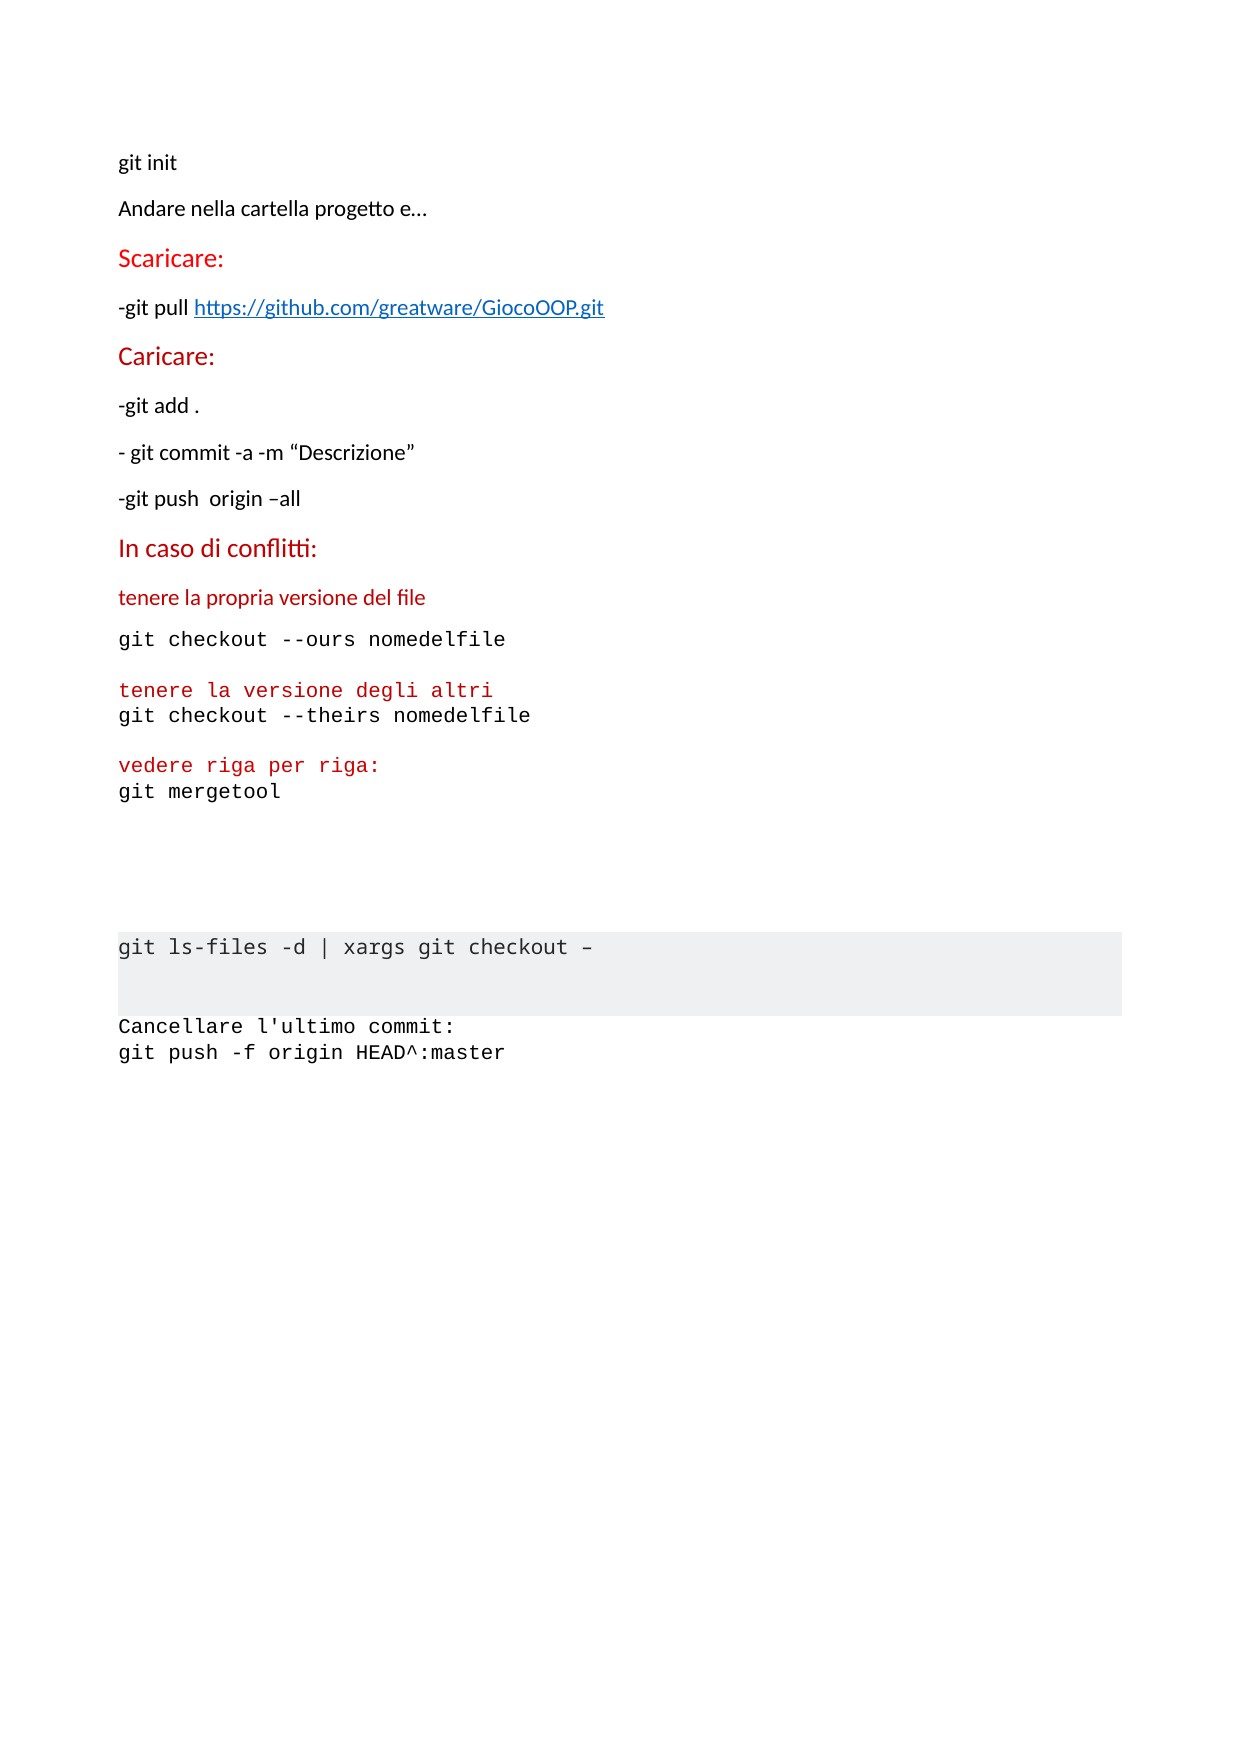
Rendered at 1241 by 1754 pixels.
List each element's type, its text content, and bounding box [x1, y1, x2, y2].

text tenere la propria versione del file [118, 583, 1122, 611]
text git ls-files -d | xargs git checkout – [118, 932, 1122, 960]
text - git commit -a -m “Descrizione” [118, 438, 1122, 466]
text tenere la versione degli altri [118, 680, 1122, 703]
text -git push origin –all [118, 484, 1122, 512]
text Andare nella cartella progetto e… [118, 194, 1122, 222]
text Cancellare l'ultimo commit: [118, 1016, 1122, 1040]
text git mergetool [118, 781, 1122, 804]
text git checkout --ours nomedelfile [118, 629, 1122, 653]
text Caricare: [118, 339, 1122, 372]
text Scaricare: [118, 241, 1122, 274]
text git init [118, 148, 1122, 176]
text -git add . [118, 391, 1122, 419]
text git checkout --theirs nomedelfile [118, 705, 1122, 729]
text vedere riga per riga: [118, 756, 1122, 779]
text git push -f origin HEAD^:master [118, 1042, 1122, 1065]
text In caso di conflitti: [118, 531, 1122, 564]
text -git pull https://github.com/greatware/GiocoOOP.git [118, 293, 1122, 321]
